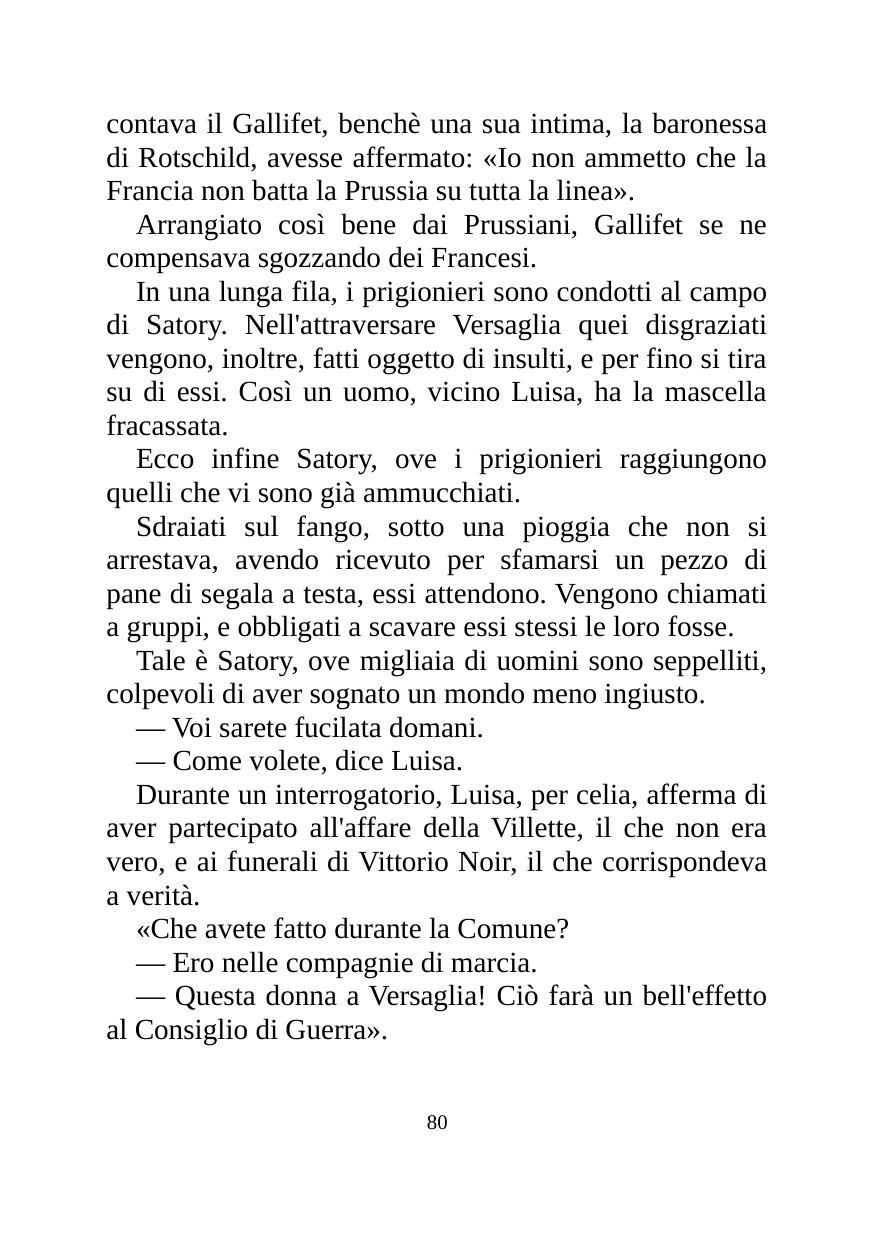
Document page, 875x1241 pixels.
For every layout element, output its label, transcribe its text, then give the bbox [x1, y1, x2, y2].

text — Questa donna a Versaglia! Ciò farà un bell'effetto al Consiglio di Guerra». [106, 978, 768, 1045]
text Ecco infine Satory, ove i prigionieri raggiungono quelli che vi sono già ammucchiati. [106, 442, 768, 509]
text Durante un interrogatorio, Luisa, per celia, afferma di aver partecipato all'affare della Villette, il che non era vero, e ai funerali di Vittorio Noir, il che corrispondeva a verità. [106, 777, 768, 911]
text In una lunga fila, i prigionieri sono condotti al campo di Satory. Nell'attraversare Versaglia quei disgraziati vengono, inoltre, fatti oggetto di insulti, e per fino si tira su di essi. Così un uomo, vicino Luisa, ha la mascella fracassata. [106, 274, 768, 442]
text — Voi sarete fucilata domani. [106, 710, 768, 743]
text Arrangiato così bene dai Prussiani, Gallifet se ne compensava sgozzando dei Francesi. [106, 207, 768, 274]
text — Ero nelle compagnie di marcia. [106, 945, 768, 978]
text — Come volete, dice Luisa. [106, 743, 768, 777]
text Sdraiati sul fango, sotto una pioggia che non si arrestava, avendo ricevuto per sfamarsi un pezzo di pane di segala a testa, essi attendono. Vengono chiamati a gruppi, e obbligati a scavare essi stessi le loro fosse. [106, 509, 768, 643]
text Tale è Satory, ove migliaia di uomini sono seppelliti, colpevoli di aver sognato un mondo meno ingiusto. [106, 643, 768, 710]
text «Che avete fatto durante la Comune? [106, 911, 768, 945]
text contava il Gallifet, benchè una sua intima, la baronessa di Rotschild, avesse affermato: «Io non ammetto che la Francia non batta la Prussia su tutta la linea». [106, 106, 768, 207]
